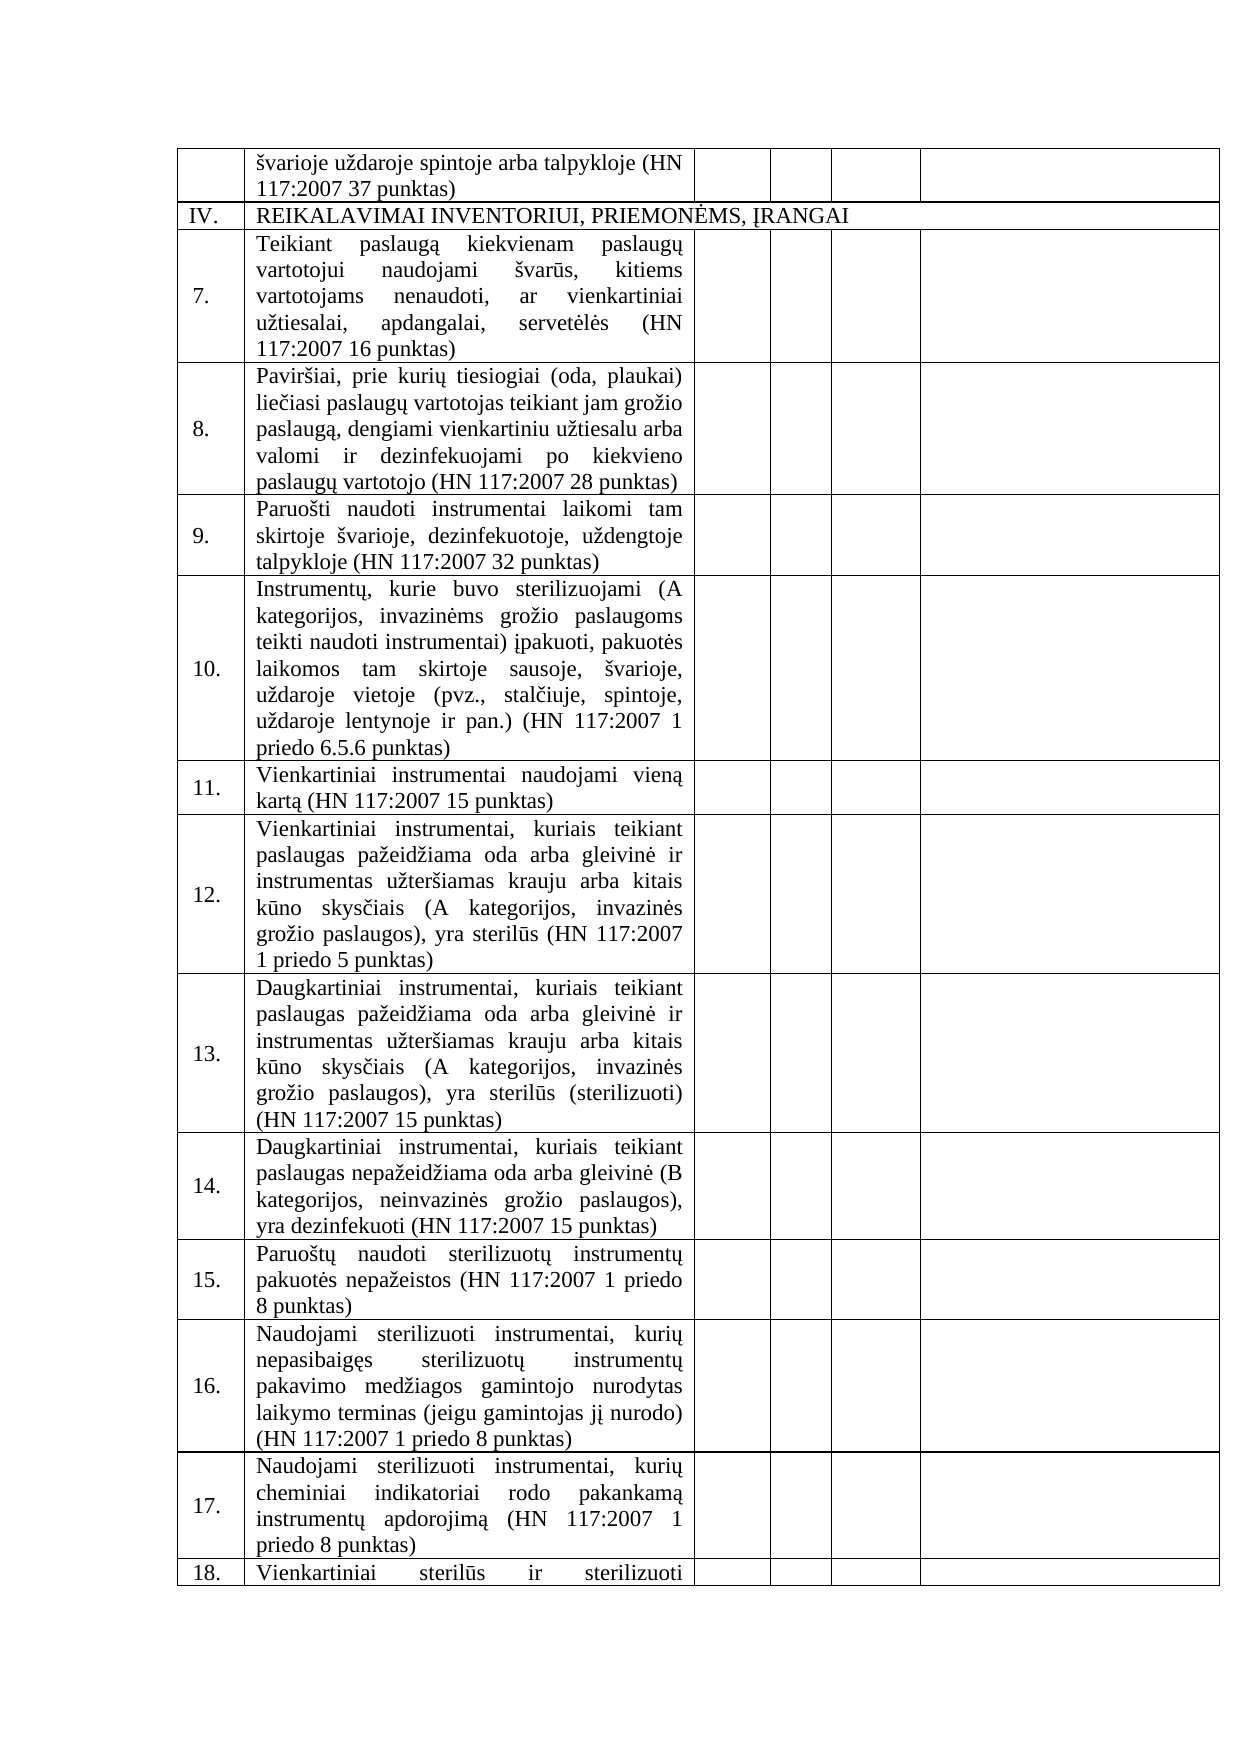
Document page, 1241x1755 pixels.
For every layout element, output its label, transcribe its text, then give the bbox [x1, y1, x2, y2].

table_cell [695, 1240, 770, 1319]
table_cell [771, 495, 831, 574]
table_cell 7. [178, 230, 244, 362]
table_cell [771, 815, 831, 973]
table_cell [695, 1133, 770, 1238]
table_cell REIKALAVIMAI INVENTORIUI, PRIEMONĖMS, ĮRANGAI [245, 203, 1219, 229]
table_cell 18. [178, 1559, 244, 1585]
table_cell [695, 1559, 770, 1585]
table_cell 12. [178, 815, 244, 973]
table_cell Paruošti naudoti instrumentai laikomi tam skirtoje švarioje, dezinfekuotoje, uždengtoje talpykloje (HN 117:2007 32 punktas) [245, 495, 694, 574]
table_cell [771, 230, 831, 362]
table_cell 13. [178, 974, 244, 1132]
table_cell [695, 761, 770, 814]
table_cell [771, 974, 831, 1132]
table_cell [832, 1559, 920, 1585]
table_cell [832, 1453, 920, 1558]
table_cell Vienkartiniai instrumentai naudojami vieną kartą (HN 117:2007 15 punktas) [245, 761, 694, 814]
table_cell [695, 974, 770, 1132]
table_cell Vienkartiniai instrumentai, kuriais teikiant paslaugas pažeidžiama oda arba gleivinė ir instrumentas užteršiamas krauju arba kitais kūno skysčiais (A kategorijos, invazinės grožio paslaugos), yra sterilūs (HN 117:2007 1 priedo 5 punktas) [245, 815, 694, 973]
table_cell [695, 576, 770, 760]
table_cell švarioje uždaroje spintoje arba talpykloje (HN 117:2007 37 punktas) [245, 149, 694, 201]
table_cell [832, 815, 920, 973]
table_cell [771, 1453, 831, 1558]
table_cell [771, 149, 831, 201]
table_cell [921, 230, 1219, 362]
table_cell [921, 974, 1219, 1132]
table_cell [771, 1133, 831, 1238]
table_cell Daugkartiniai instrumentai, kuriais teikiant paslaugas pažeidžiama oda arba gleivinė ir instrumentas užteršiamas krauju arba kitais kūno skysčiais (A kategorijos, invazinės grožio paslaugos), yra sterilūs (sterilizuoti) (HN 117:2007 15 punktas) [245, 974, 694, 1132]
table_cell [921, 1133, 1219, 1238]
table_cell [832, 576, 920, 760]
table_cell [832, 974, 920, 1132]
table_cell [832, 761, 920, 814]
table_cell [178, 149, 244, 201]
table_cell [921, 1453, 1219, 1558]
table_cell [921, 761, 1219, 814]
table_cell Instrumentų, kurie buvo sterilizuojami (A kategorijos, invazinėms grožio paslaugoms teikti naudoti instrumentai) įpakuoti, pakuotės laikomos tam skirtoje sausoje, švarioje, uždaroje vietoje (pvz., stalčiuje, spintoje, uždaroje lentynoje ir pan.) (HN 117:2007 1 priedo 6.5.6 punktas) [245, 576, 694, 760]
table_cell [832, 1320, 920, 1451]
table_cell 10. [178, 576, 244, 760]
table_cell 14. [178, 1133, 244, 1238]
table_cell [921, 815, 1219, 973]
table_cell [695, 1320, 770, 1451]
table_cell 8. [178, 363, 244, 494]
table_cell 15. [178, 1240, 244, 1319]
table_cell [771, 1240, 831, 1319]
table_cell [832, 495, 920, 574]
table_cell [921, 576, 1219, 760]
table_cell 9. [178, 495, 244, 574]
table_cell Naudojami sterilizuoti instrumentai, kurių nepasibaigęs sterilizuotų instrumentų pakavimo medžiagos gamintojo nurodytas laikymo terminas (jeigu gamintojas jį nurodo) (HN 117:2007 1 priedo 8 punktas) [245, 1320, 694, 1451]
table_cell [832, 363, 920, 494]
table_cell Paruoštų naudoti sterilizuotų instrumentų pakuotės nepažeistos (HN 117:2007 1 priedo 8 punktas) [245, 1240, 694, 1319]
table_cell [921, 1240, 1219, 1319]
table_cell [921, 363, 1219, 494]
table_cell Naudojami sterilizuoti instrumentai, kurių cheminiai indikatoriai rodo pakankamą instrumentų apdorojimą (HN 117:2007 1 priedo 8 punktas) [245, 1453, 694, 1558]
table_cell [921, 1320, 1219, 1451]
table_cell Daugkartiniai instrumentai, kuriais teikiant paslaugas nepažeidžiama oda arba gleivinė (B kategorijos, neinvazinės grožio paslaugos), yra dezinfekuoti (HN 117:2007 15 punktas) [245, 1133, 694, 1238]
table_cell [771, 1320, 831, 1451]
table_cell [695, 815, 770, 973]
table_cell Paviršiai, prie kurių tiesiogiai (oda, plaukai) liečiasi paslaugų vartotojas teikiant jam grožio paslaugą, dengiami vienkartiniu užtiesalu arba valomi ir dezinfekuojami po kiekvieno paslaugų vartotojo (HN 117:2007 28 punktas) [245, 363, 694, 494]
table_cell IV. [178, 203, 244, 229]
table_cell [695, 1453, 770, 1558]
table_cell [921, 495, 1219, 574]
table_cell [832, 1133, 920, 1238]
table_cell [695, 230, 770, 362]
table_cell [771, 576, 831, 760]
table_cell [921, 149, 1219, 201]
table_cell [695, 363, 770, 494]
table_cell [771, 1559, 831, 1585]
table_cell Teikiant paslaugą kiekvienam paslaugų vartotojui naudojami švarūs, kitiems vartotojams nenaudoti, ar vienkartiniai užtiesalai, apdangalai, servetėlės (HN 117:2007 16 punktas) [245, 230, 694, 362]
table_cell [771, 761, 831, 814]
table_cell 16. [178, 1320, 244, 1451]
table_cell [771, 363, 831, 494]
table_cell [832, 149, 920, 201]
table_cell 11. [178, 761, 244, 814]
table_cell [832, 230, 920, 362]
table_cell [921, 1559, 1219, 1585]
table_cell 17. [178, 1453, 244, 1558]
table_cell Vienkartiniai sterilūs ir sterilizuoti [245, 1559, 694, 1585]
table_cell [695, 495, 770, 574]
table_cell [832, 1240, 920, 1319]
table_cell [695, 149, 770, 201]
